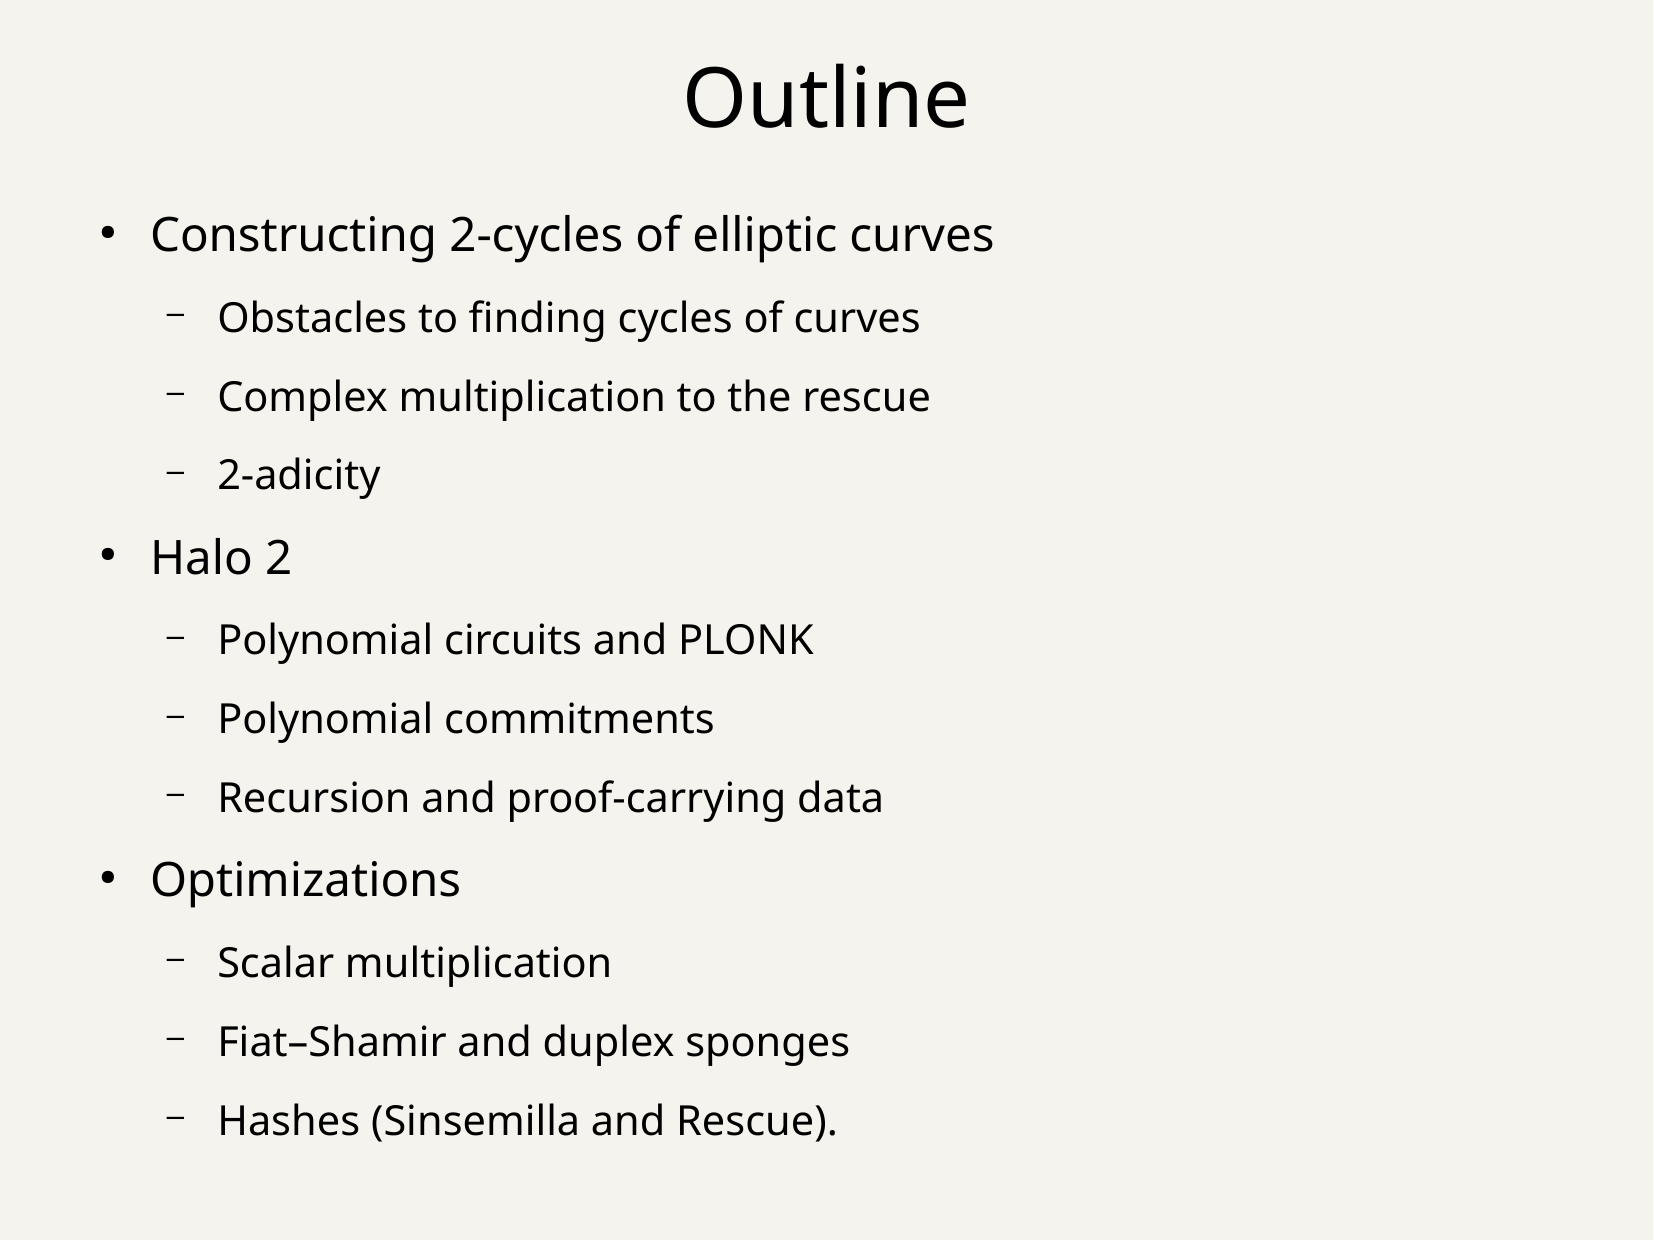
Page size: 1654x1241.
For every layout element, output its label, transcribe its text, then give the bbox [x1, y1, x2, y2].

title Outline [82, 25, 1571, 166]
list Constructing 2-cycles of elliptic curves Obstacles to finding cycles of curves Complex multiplication to the rescue 2-adicity Halo 2 Polynomial circuits and PLONK Polynomial commitments Recursion and proof-carrying data Optimizations Scalar multiplication Fiat–Shamir and duplex sponges Hashes (Sinsemilla and Rescue). [82, 200, 1583, 1158]
